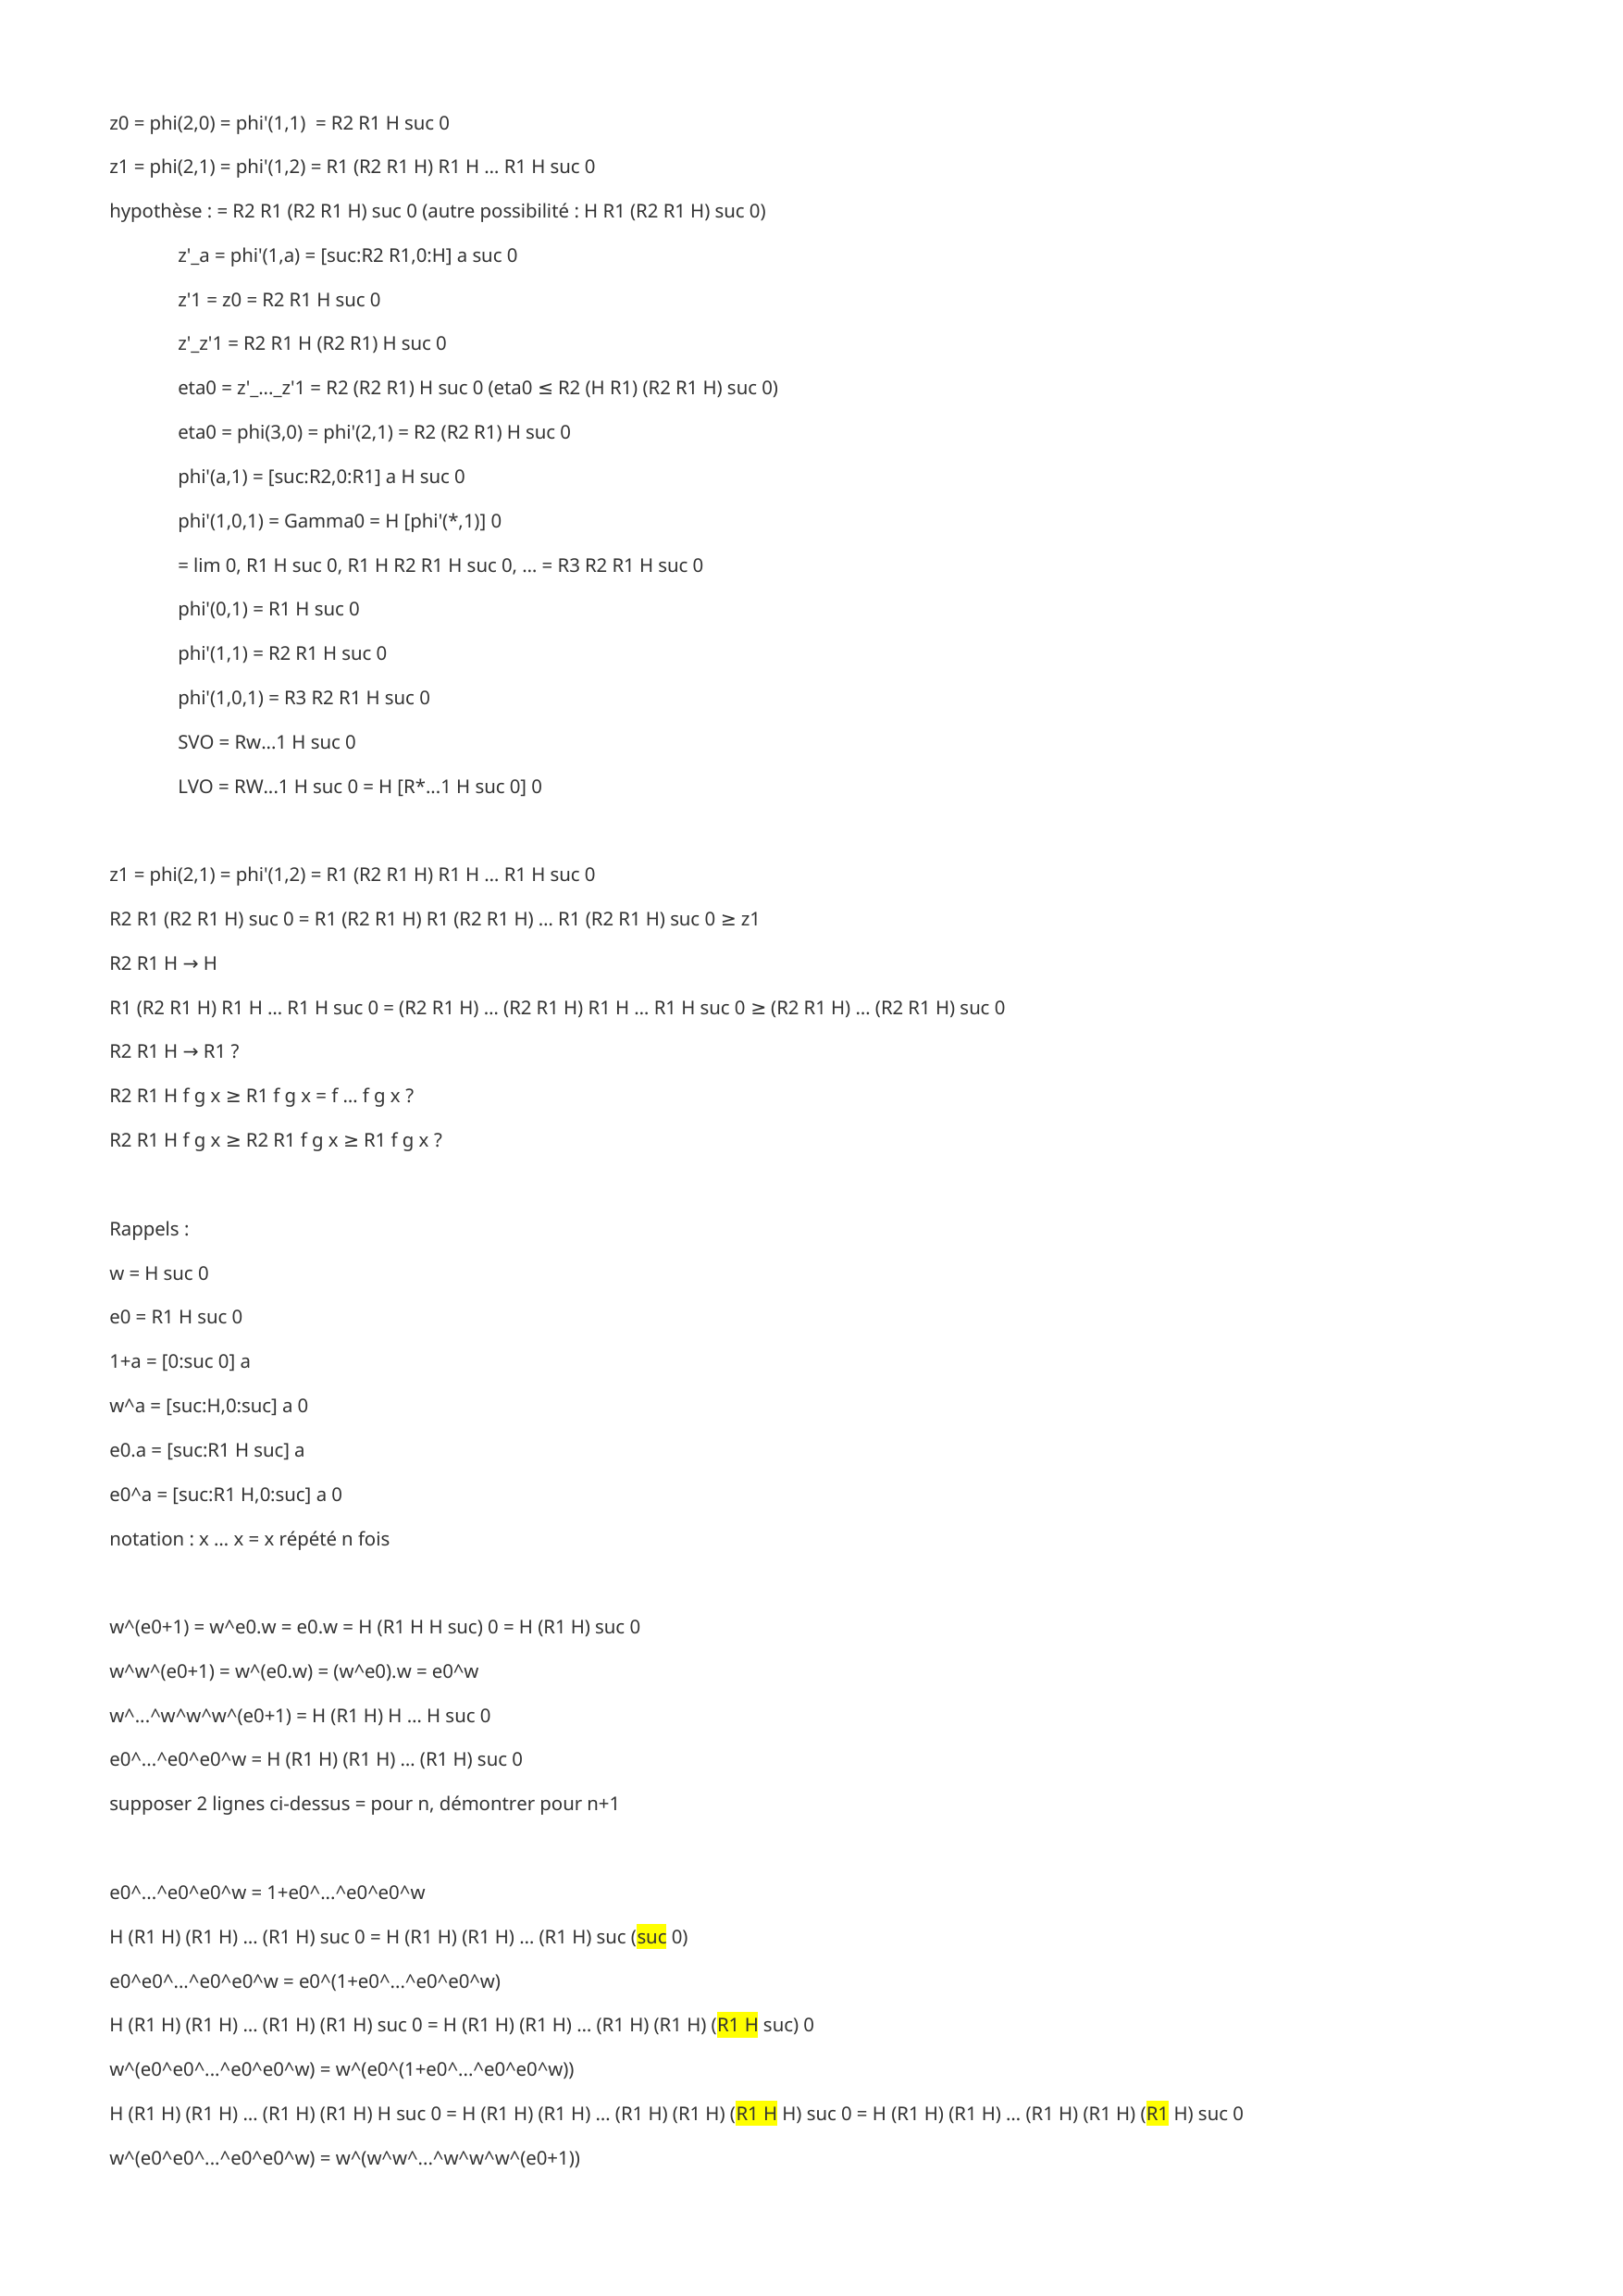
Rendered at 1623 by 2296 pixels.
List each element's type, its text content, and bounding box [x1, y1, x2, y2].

text w^a = [suc:H,0:suc] a 0 [109, 1393, 1514, 1418]
text hypothèse : = R2 R1 (R2 R1 H) suc 0 (autre possibilité : H R1 (R2 R1 H) suc 0) [109, 198, 1514, 223]
text phi'(1,0,1) = R3 R2 R1 H suc 0 [109, 685, 1514, 710]
text notation : x … x = x répété n fois [109, 1525, 1514, 1551]
text w^w^(e0+1) = w^(e0.w) = (w^e0).w = e0^w [109, 1658, 1514, 1683]
text e0^...^e0^e0^w = 1+e0^...^e0^e0^w [109, 1880, 1514, 1905]
text z'_z'1 = R2 R1 H (R2 R1) H suc 0 [109, 330, 1514, 356]
text w^(e0+1) = w^e0.w = e0.w = H (R1 H H suc) 0 = H (R1 H) suc 0 [109, 1614, 1514, 1639]
text w = H suc 0 [109, 1260, 1514, 1285]
text phi'(0,1) = R1 H suc 0 [109, 596, 1514, 622]
text z1 = phi(2,1) = phi'(1,2) = R1 (R2 R1 H) R1 H … R1 H suc 0 [109, 154, 1514, 180]
text R2 R1 H → R1 ? [109, 1038, 1514, 1064]
text R2 R1 H f g x ≥ R2 R1 f g x ≥ R1 f g x ? [109, 1127, 1514, 1153]
text 1+a = [0:suc 0] a [109, 1348, 1514, 1373]
text phi'(1,0,1) = Gamma0 = H [phi'(*,1)] 0 [109, 507, 1514, 533]
text LVO = RW...1 H suc 0 = H [R*...1 H suc 0] 0 [109, 773, 1514, 799]
text phi'(a,1) = [suc:R2,0:R1] a H suc 0 [109, 464, 1514, 489]
text e0^a = [suc:R1 H,0:suc] a 0 [109, 1481, 1514, 1507]
text z0 = phi(2,0) = phi'(1,1) = R2 R1 H suc 0 [109, 109, 1514, 135]
text phi'(1,1) = R2 R1 H suc 0 [109, 640, 1514, 665]
text e0 = R1 H suc 0 [109, 1304, 1514, 1330]
text R2 R1 H f g x ≥ R1 f g x = f … f g x ? [109, 1083, 1514, 1109]
text w^(e0^e0^...^e0^e0^w) = w^(e0^(1+e0^...^e0^e0^w)) [109, 2056, 1514, 2081]
text R2 R1 H → H [109, 950, 1514, 975]
text H (R1 H) (R1 H) … (R1 H) suc 0 = H (R1 H) (R1 H) … (R1 H) suc (suc 0) [109, 1923, 1514, 1949]
text eta0 = phi(3,0) = phi'(2,1) = R2 (R2 R1) H suc 0 [109, 419, 1514, 445]
text z'1 = z0 = R2 R1 H suc 0 [109, 286, 1514, 312]
text w^...^w^w^w^(e0+1) = H (R1 H) H … H suc 0 [109, 1702, 1514, 1728]
text z'_a = phi'(1,a) = [suc:R2 R1,0:H] a suc 0 [109, 242, 1514, 267]
text H (R1 H) (R1 H) … (R1 H) (R1 H) suc 0 = H (R1 H) (R1 H) … (R1 H) (R1 H) (R1 H suc) 0 [109, 2012, 1514, 2038]
text supposer 2 lignes ci-dessus = pour n, démontrer pour n+1 [109, 1791, 1514, 1817]
text z1 = phi(2,1) = phi'(1,2) = R1 (R2 R1 H) R1 H … R1 H suc 0 [109, 862, 1514, 887]
text e0.a = [suc:R1 H suc] a [109, 1436, 1514, 1462]
text e0^e0^...^e0^e0^w = e0^(1+e0^...^e0^e0^w) [109, 1967, 1514, 1993]
text H (R1 H) (R1 H) … (R1 H) (R1 H) H suc 0 = H (R1 H) (R1 H) … (R1 H) (R1 H) (R1 H H) suc 0 = H (R1 H) (R1 H) … (R1 H) (R1 H) (R1 H) suc 0 [109, 2101, 1514, 2126]
text Rappels : [109, 1215, 1514, 1241]
text w^(e0^e0^...^e0^e0^w) = w^(w^w^...^w^w^w^(e0+1)) [109, 2144, 1514, 2170]
text R1 (R2 R1 H) R1 H … R1 H suc 0 = (R2 R1 H) … (R2 R1 H) R1 H … R1 H suc 0 ≥ (R2 R1 H) … (R2 R1 H) suc 0 [109, 994, 1514, 1020]
text eta0 = z'_..._z'1 = R2 (R2 R1) H suc 0 (eta0 ≤ R2 (H R1) (R2 R1 H) suc 0) [109, 375, 1514, 401]
text SVO = Rw...1 H suc 0 [109, 728, 1514, 754]
text = lim 0, R1 H suc 0, R1 H R2 R1 H suc 0, … = R3 R2 R1 H suc 0 [109, 552, 1514, 577]
text R2 R1 (R2 R1 H) suc 0 = R1 (R2 R1 H) R1 (R2 R1 H) … R1 (R2 R1 H) suc 0 ≥ z1 [109, 906, 1514, 931]
text e0^...^e0^e0^w = H (R1 H) (R1 H) … (R1 H) suc 0 [109, 1746, 1514, 1772]
